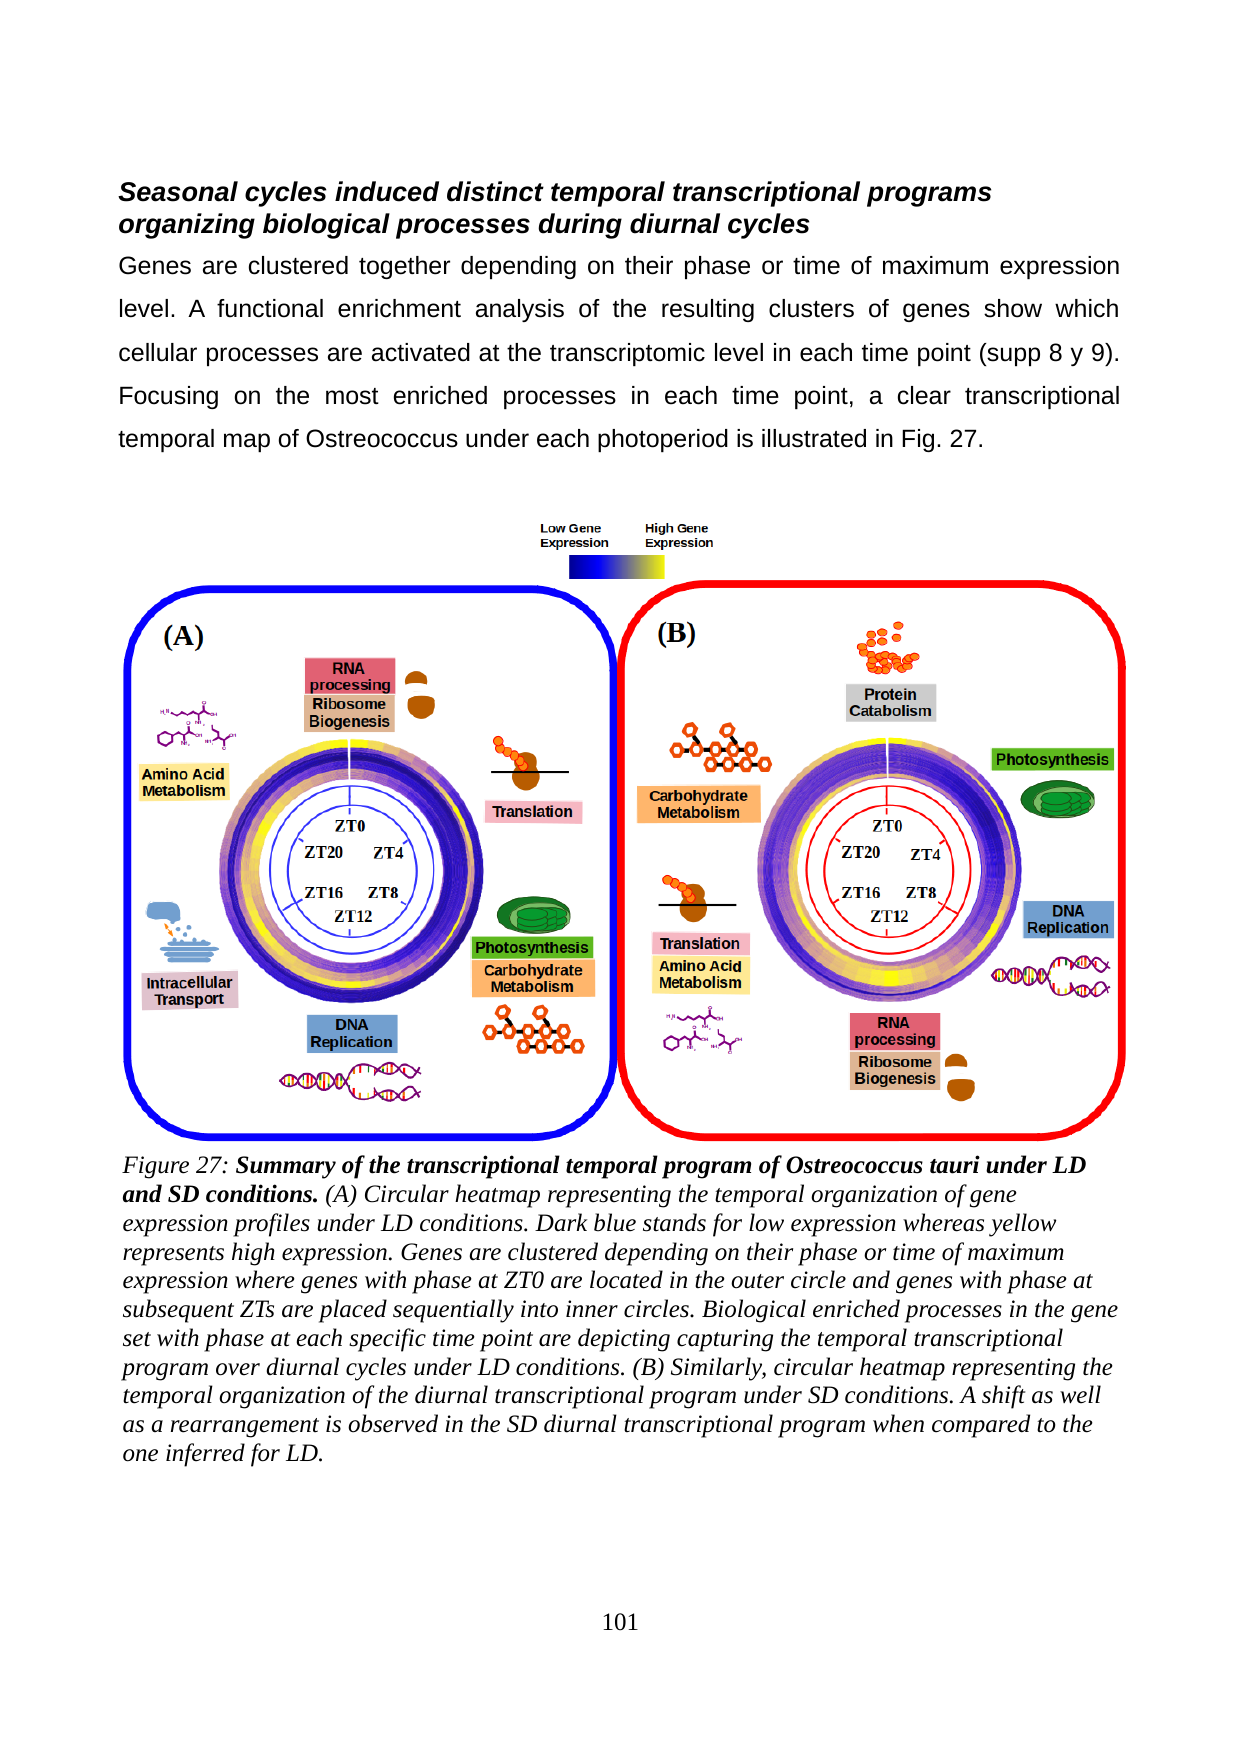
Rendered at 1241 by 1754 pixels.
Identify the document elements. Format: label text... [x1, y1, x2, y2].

text Genes are clustered together depending on their phase or time of maximum expression level. A functional enrichment analysis of the resulting clusters of genes show which cellular processes are activated at the transcriptomic level in each time point (supp 8 y 9). Focusing on the most enriched processes in each time point, a clear transcriptional temporal map of Ostreococcus under each photoperiod is illustrated in Fig. 27. [118, 251, 1122, 453]
text Figure 27: Summary of the transcriptional temporal program of Ostreococcus tauri under LD and SD conditions. (A) Circular heatmap representing the temporal organization of gene expression profiles under LD conditions. Dark blue stands for low expression whereas yellow represents high expression. Genes are clustered depending on their phase or time of maximum expression where genes with phase at ZT0 are located in the outer circle and genes with phase at subsequent ZTs are placed sequentially into inner circles. Biological enriched processes in the gene set with phase at each specific time point are depicting capturing the temporal transcriptional program over diurnal cycles under LD conditions. (B) Similarly, circular heatmap representing the temporal organization of the diurnal transcriptional program under SD conditions. A shift as well as a rearrangement is observed in the SD diurnal transcriptional program when compared to the one inferred for LD. [122, 1151, 1126, 1467]
subtitle Seasonal cycles induced distinct temporal transcriptional programs organizing biological processes during diurnal cycles [118, 176, 1122, 239]
picture [122, 513, 1127, 1151]
